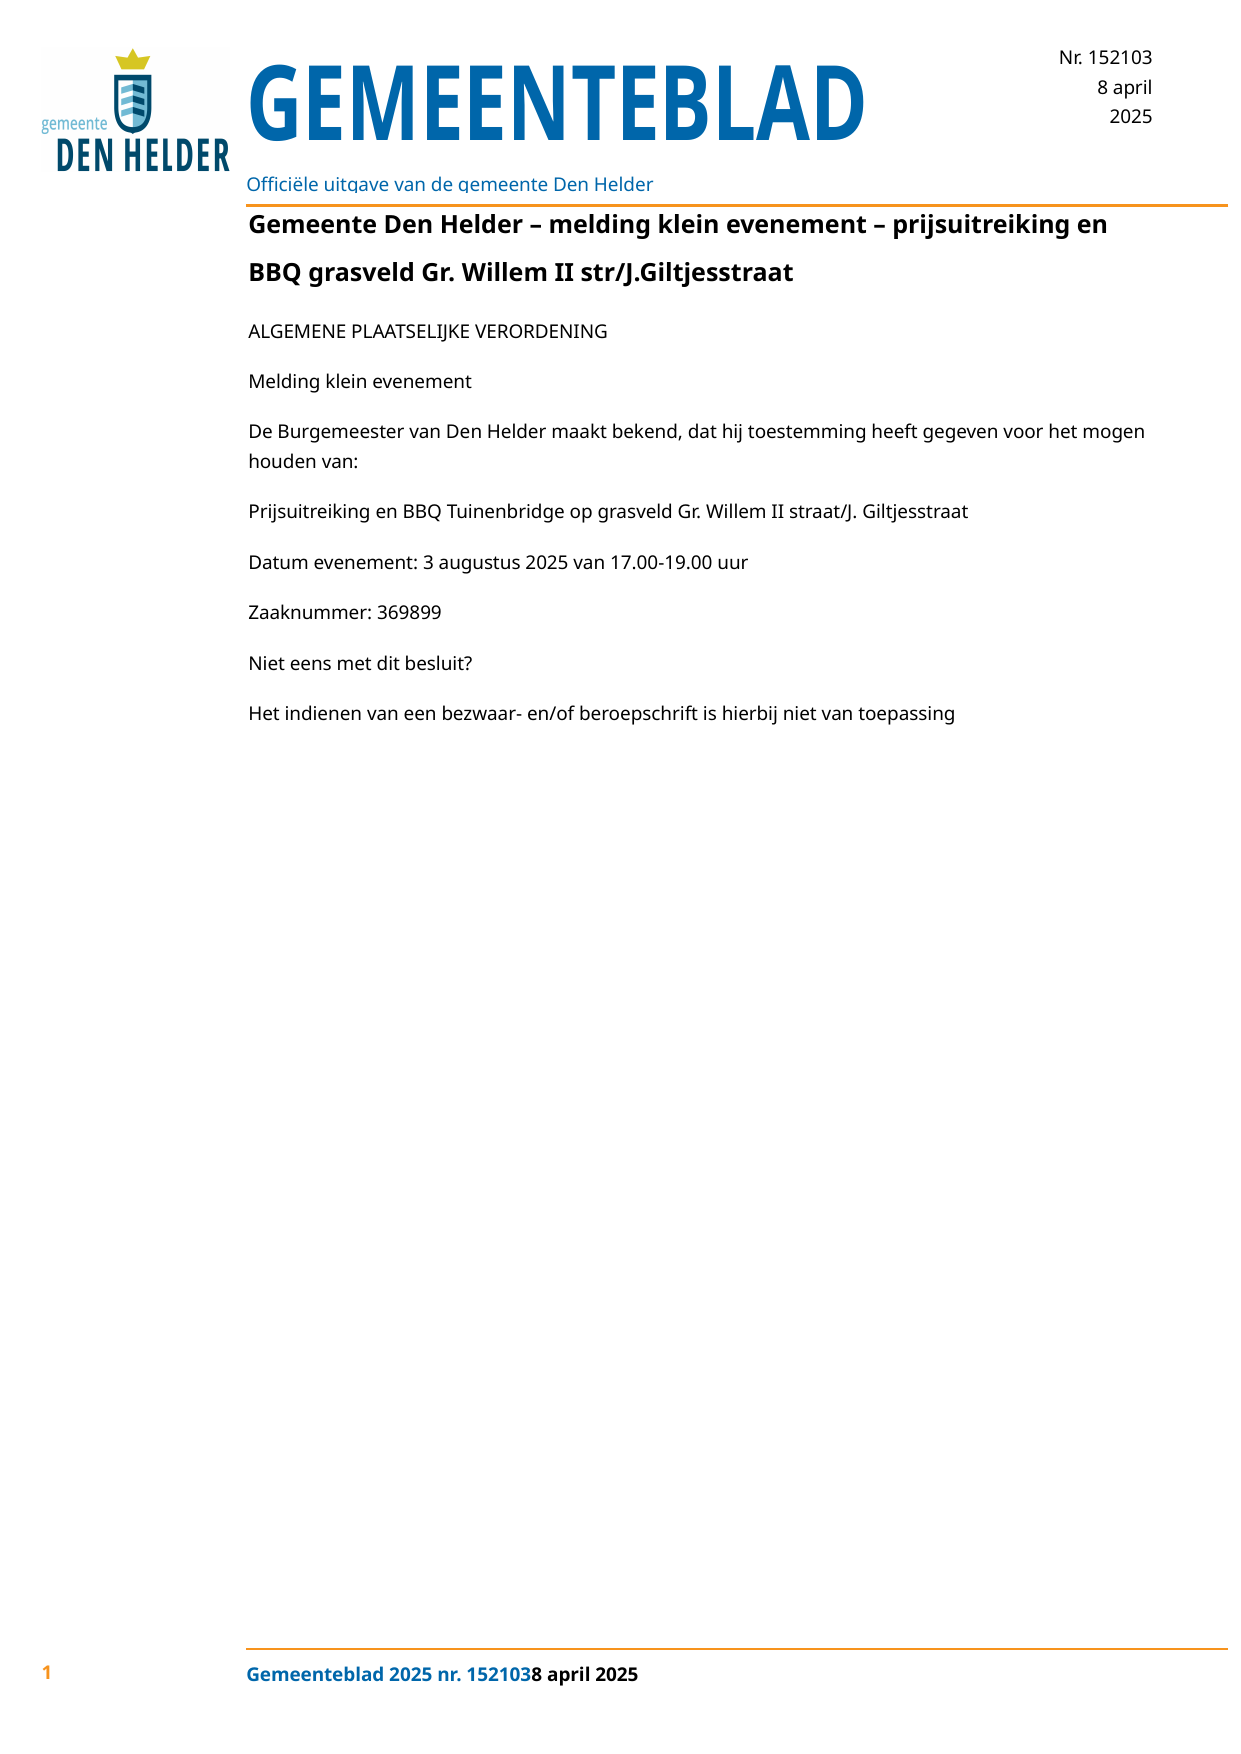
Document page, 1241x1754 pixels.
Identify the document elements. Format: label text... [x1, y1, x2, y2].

picture [41, 47, 231, 172]
text Gemeente Den Helder – melding klein evenement – prijsuitreiking en BBQ grasveld Gr. Willem II str/J.Giltjesstraat [248, 207, 1152, 288]
text Het indienen van een bezwaar- en/of beroepschrift is hierbij niet van toepassing [248, 700, 1152, 726]
picture [100, 154, 106, 172]
picture [130, 157, 135, 172]
picture [63, 144, 68, 165]
text Melding klein evenement [248, 368, 1152, 394]
text ALGEMENE PLAATSELIJKE VERORDENING [248, 318, 1152, 344]
text Prijsuitreiking en BBQ Tuinenbridge op grasveld Gr. Willem II straat/J. Giltjesstraat [248, 499, 1152, 524]
text Niet eens met dit besluit? [248, 650, 1152, 676]
text Zaaknummer: 369899 [248, 599, 1152, 625]
text Datum evenement: 3 augustus 2025 van 17.00-19.00 uur [248, 549, 1152, 575]
picture [182, 144, 187, 165]
text De Burgemeester van Den Helder maakt bekend, dat hij toestemming heeft gegeven voor het mogen houden van: [248, 419, 1152, 474]
picture [220, 160, 224, 172]
